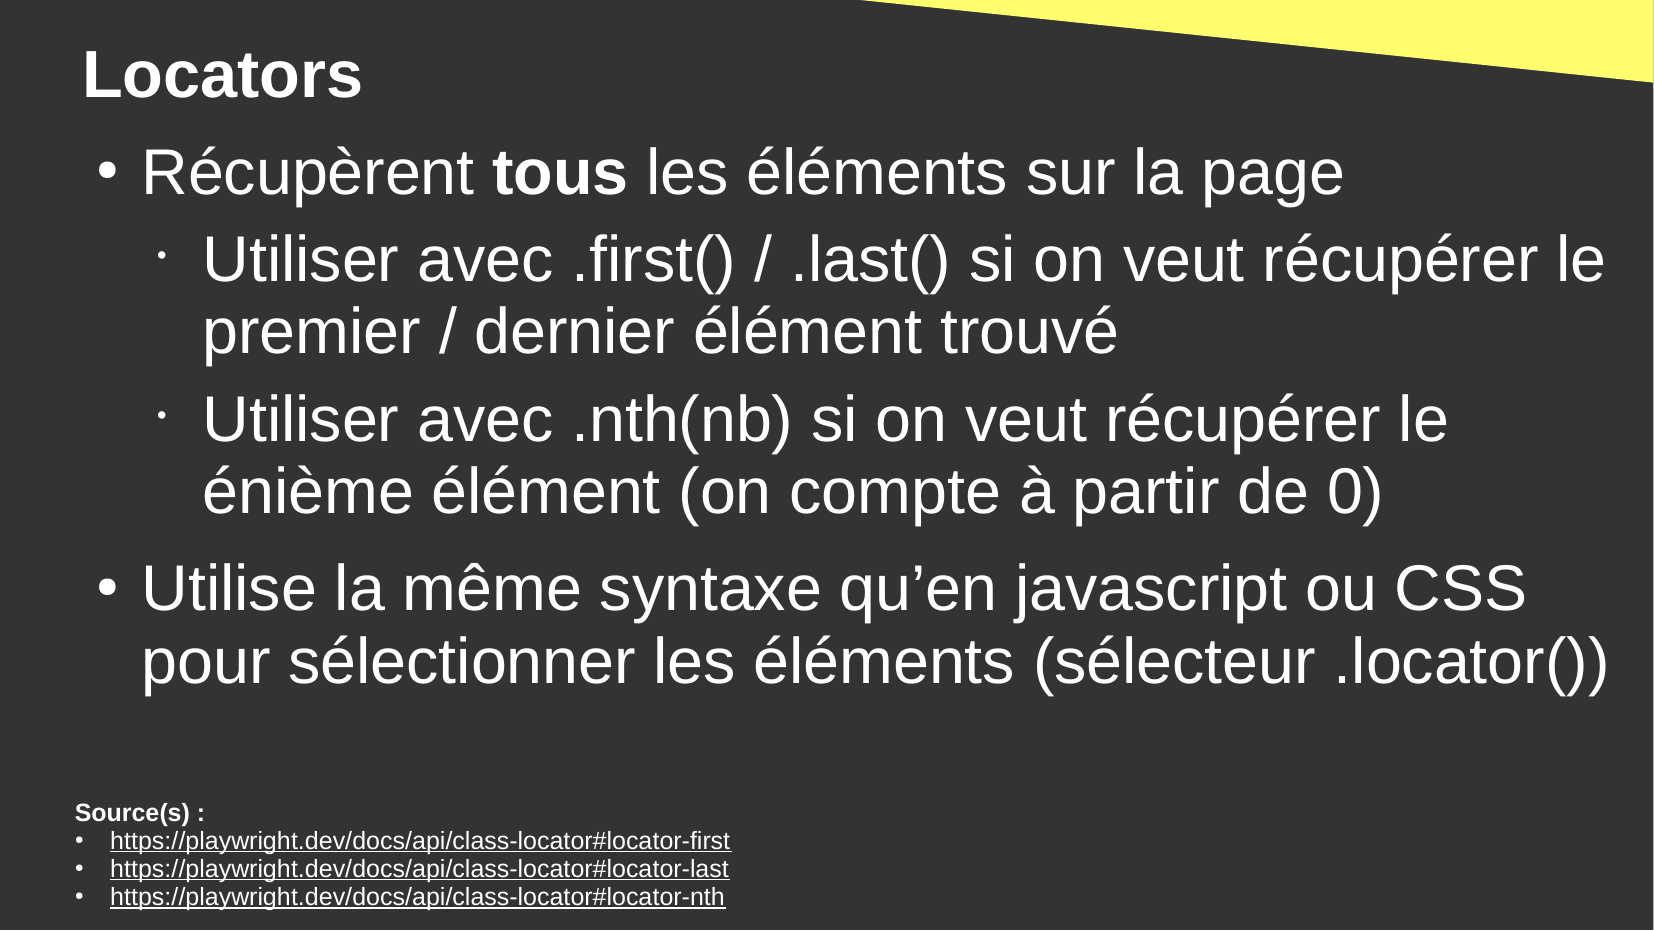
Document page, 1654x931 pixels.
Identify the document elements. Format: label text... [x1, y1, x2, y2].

text_box [860, 0, 1654, 83]
list Récupèrent tous les éléments sur la page Utiliser avec .first() / .last() si on veut récupérer le premier / dernier élément trouvé Utiliser avec .nth(nb) si on veut récupérer le énième élément (on compte à partir de 0) Utilise la même syntaxe qu’en javascript ou CSS pour sélectionner les éléments (sélecteur .locator()) [80, 135, 1619, 739]
text_box Source(s) : https://playwright.dev/docs/api/class-locator#locator-first https://playwright.dev/docs/api/class-locator#locator-last https://playwright.dev/docs/api/class-locator#locator-nth [60, 791, 1546, 919]
title Locators [82, 37, 799, 114]
